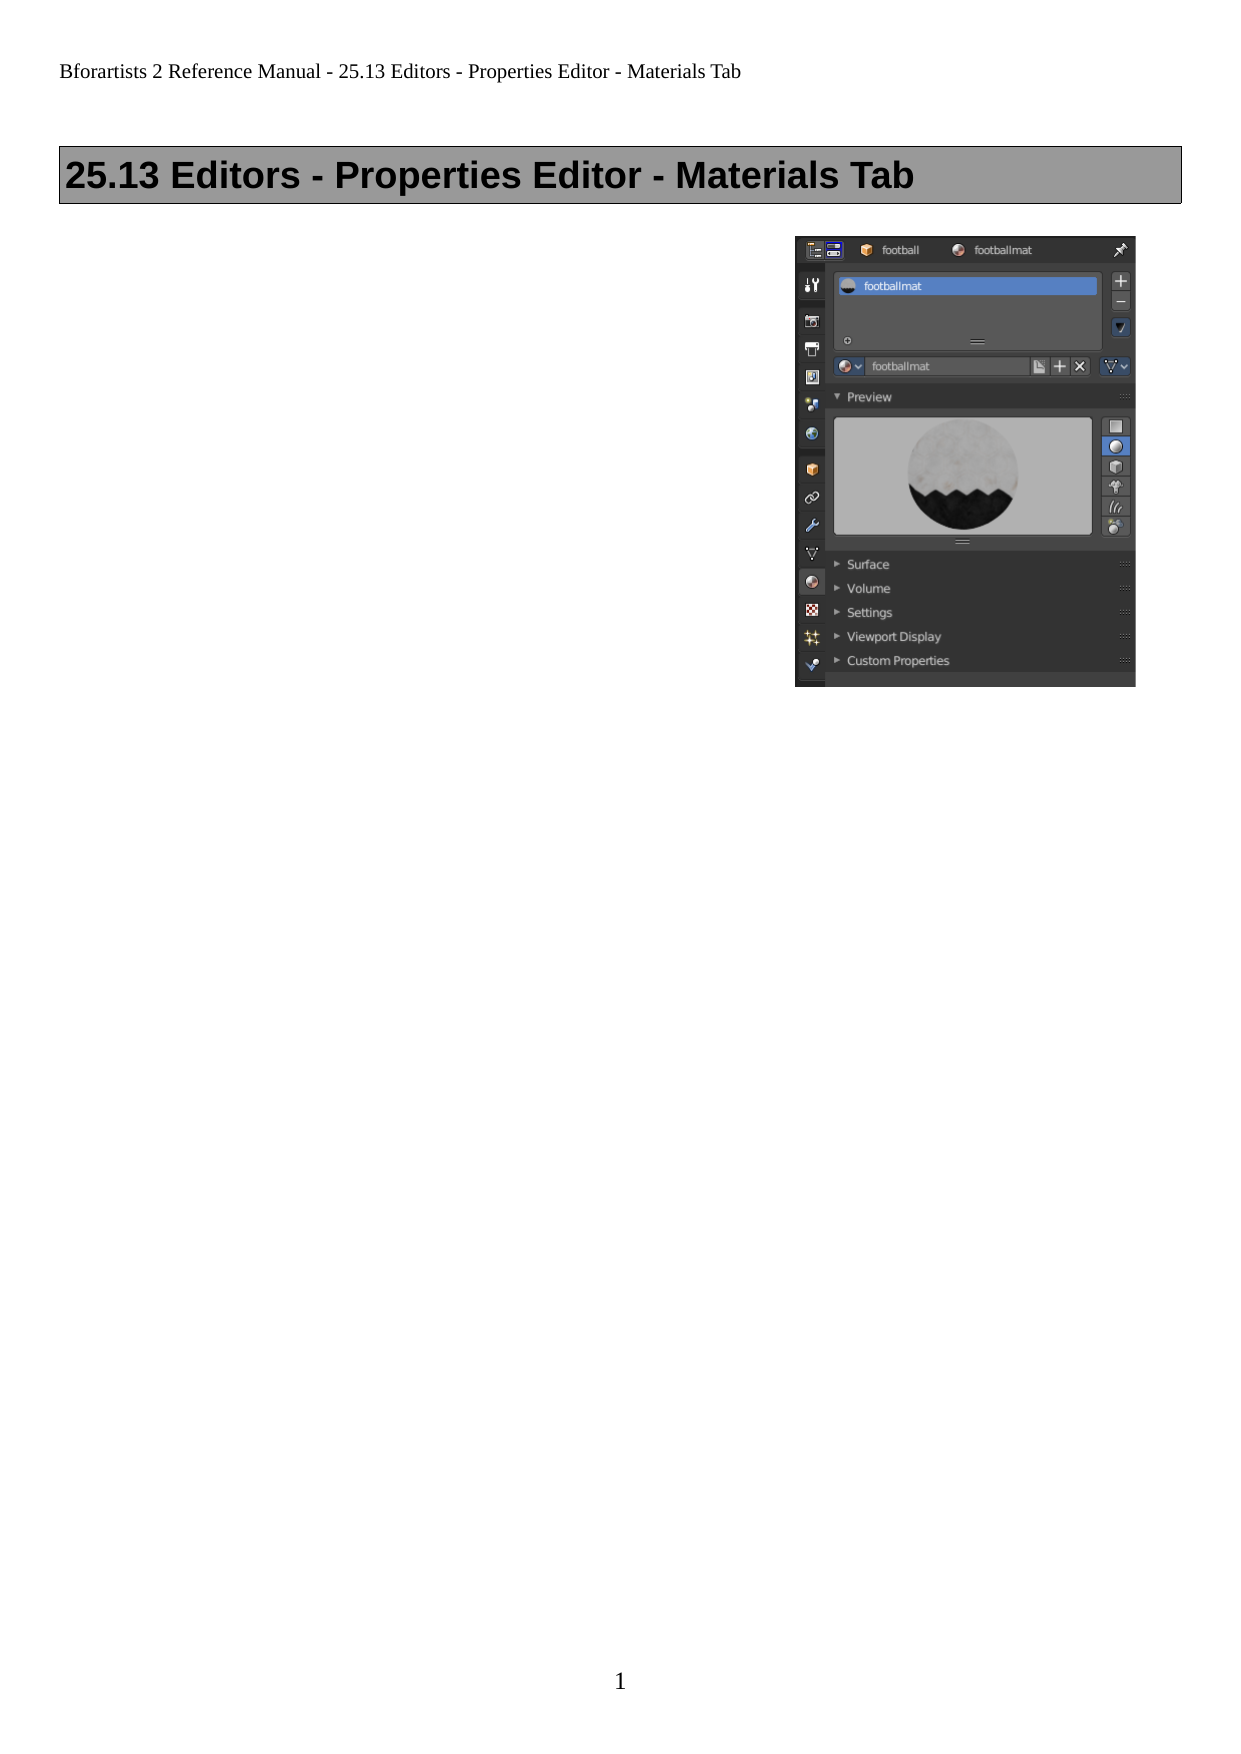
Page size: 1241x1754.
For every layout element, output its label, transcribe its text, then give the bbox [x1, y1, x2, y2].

picture [795, 236, 1136, 687]
table_header 25.13 Editors - Properties Editor - Materials Tab [60, 147, 1181, 203]
